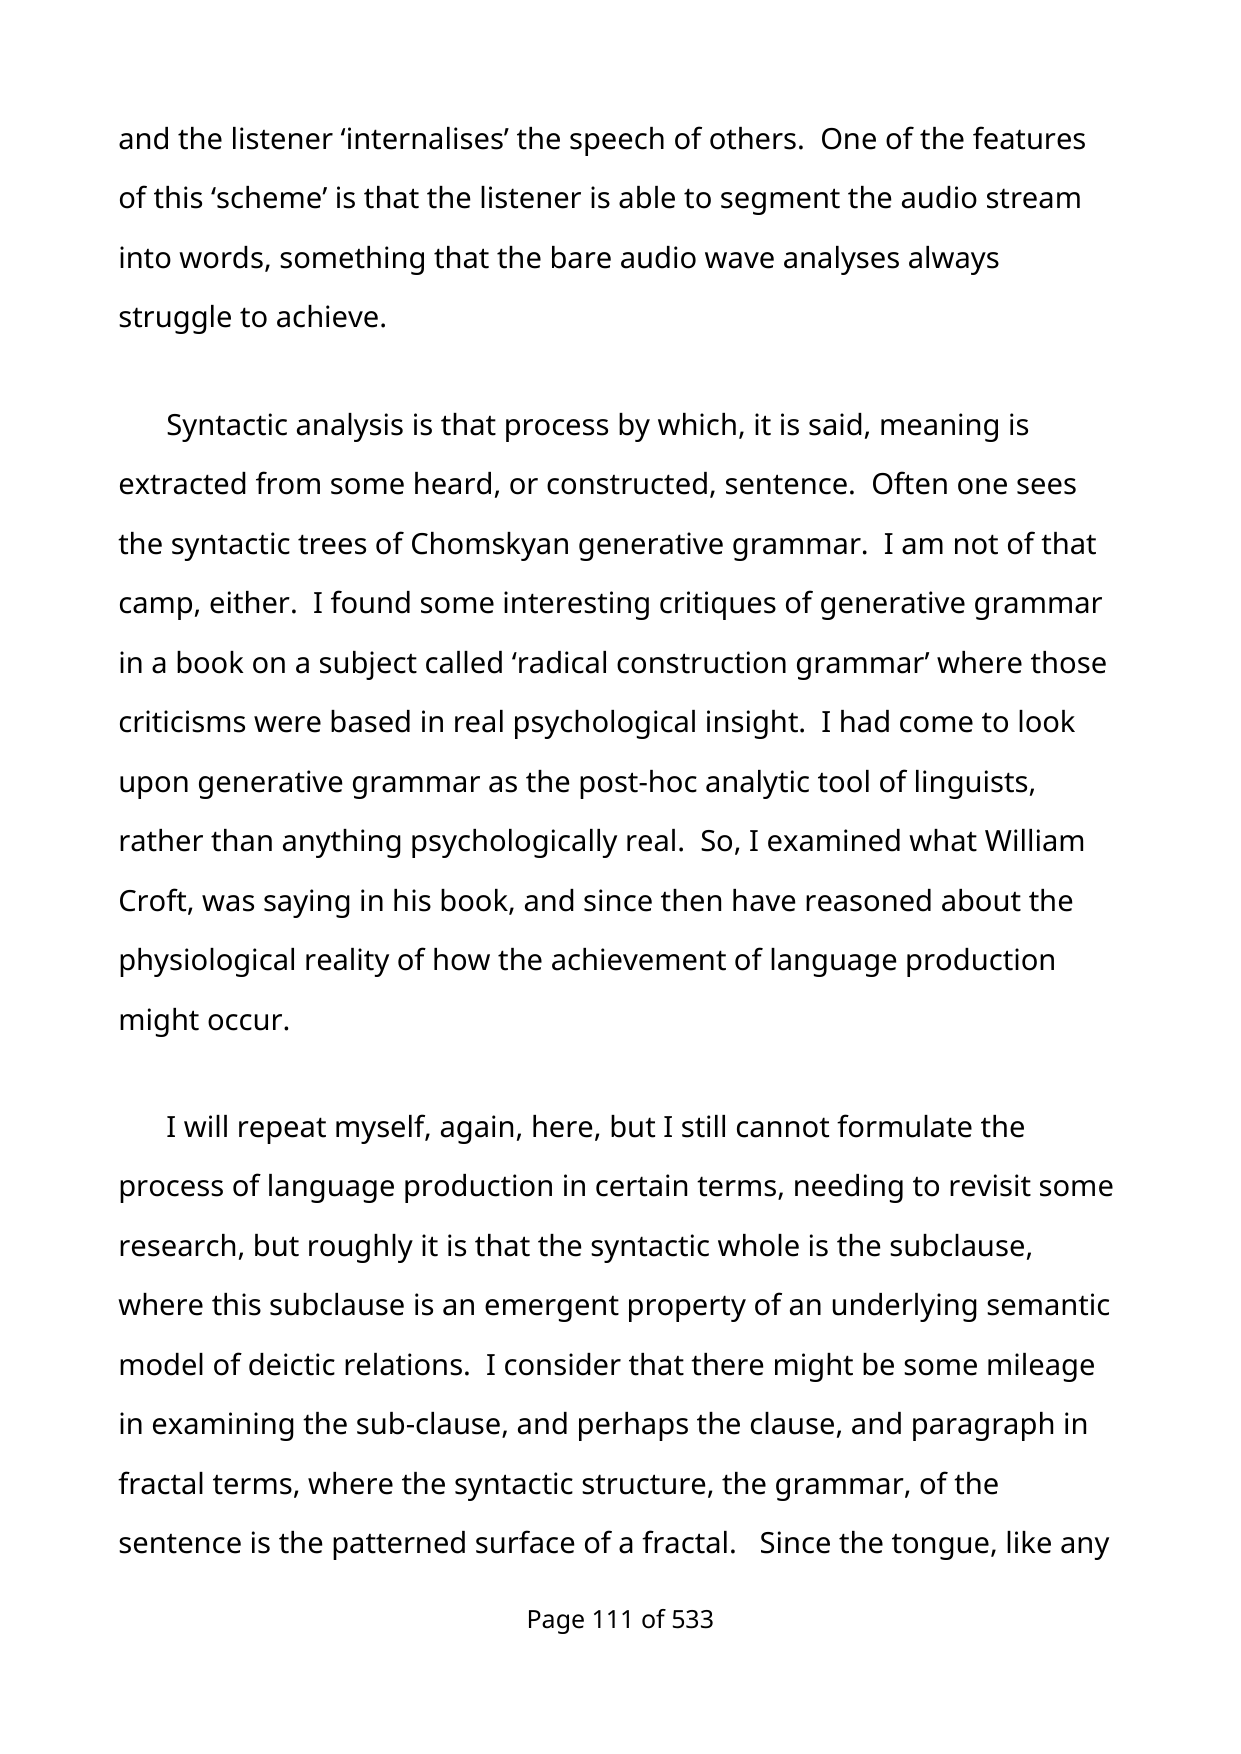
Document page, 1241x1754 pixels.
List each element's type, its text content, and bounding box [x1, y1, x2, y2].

text I will repeat myself, again, here, but I still cannot formulate the process of language production in certain terms, needing to revisit some research, but roughly it is that the syntactic whole is the subclause, where this subclause is an emergent property of an underlying semantic model of deictic relations. I consider that there might be some mileage in examining the sub-clause, and perhaps the clause, and paragraph in fractal terms, where the syntactic structure, the grammar, of the sentence is the patterned surface of a fractal. Since the tongue, like any [118, 1106, 1122, 1562]
text and the listener ‘internalises’ the speech of others. One of the features of this ‘scheme’ is that the listener is able to segment the audio stream into words, something that the bare audio wave analyses always struggle to achieve. [118, 118, 1122, 336]
text Syntactic analysis is that process by which, it is said, meaning is extracted from some heard, or constructed, sentence. Often one sees the syntactic trees of Chomskyan generative grammar. I am not of that camp, either. I found some interesting critiques of generative grammar in a book on a subject called ‘radical construction grammar’ where those criticisms were based in real psychological insight. I had come to look upon generative grammar as the post-hoc analytic tool of linguists, rather than anything psychologically real. So, I examined what William Croft, was saying in his book, and since then have reasoned about the physiological reality of how the achievement of language production might occur. [118, 404, 1122, 1038]
